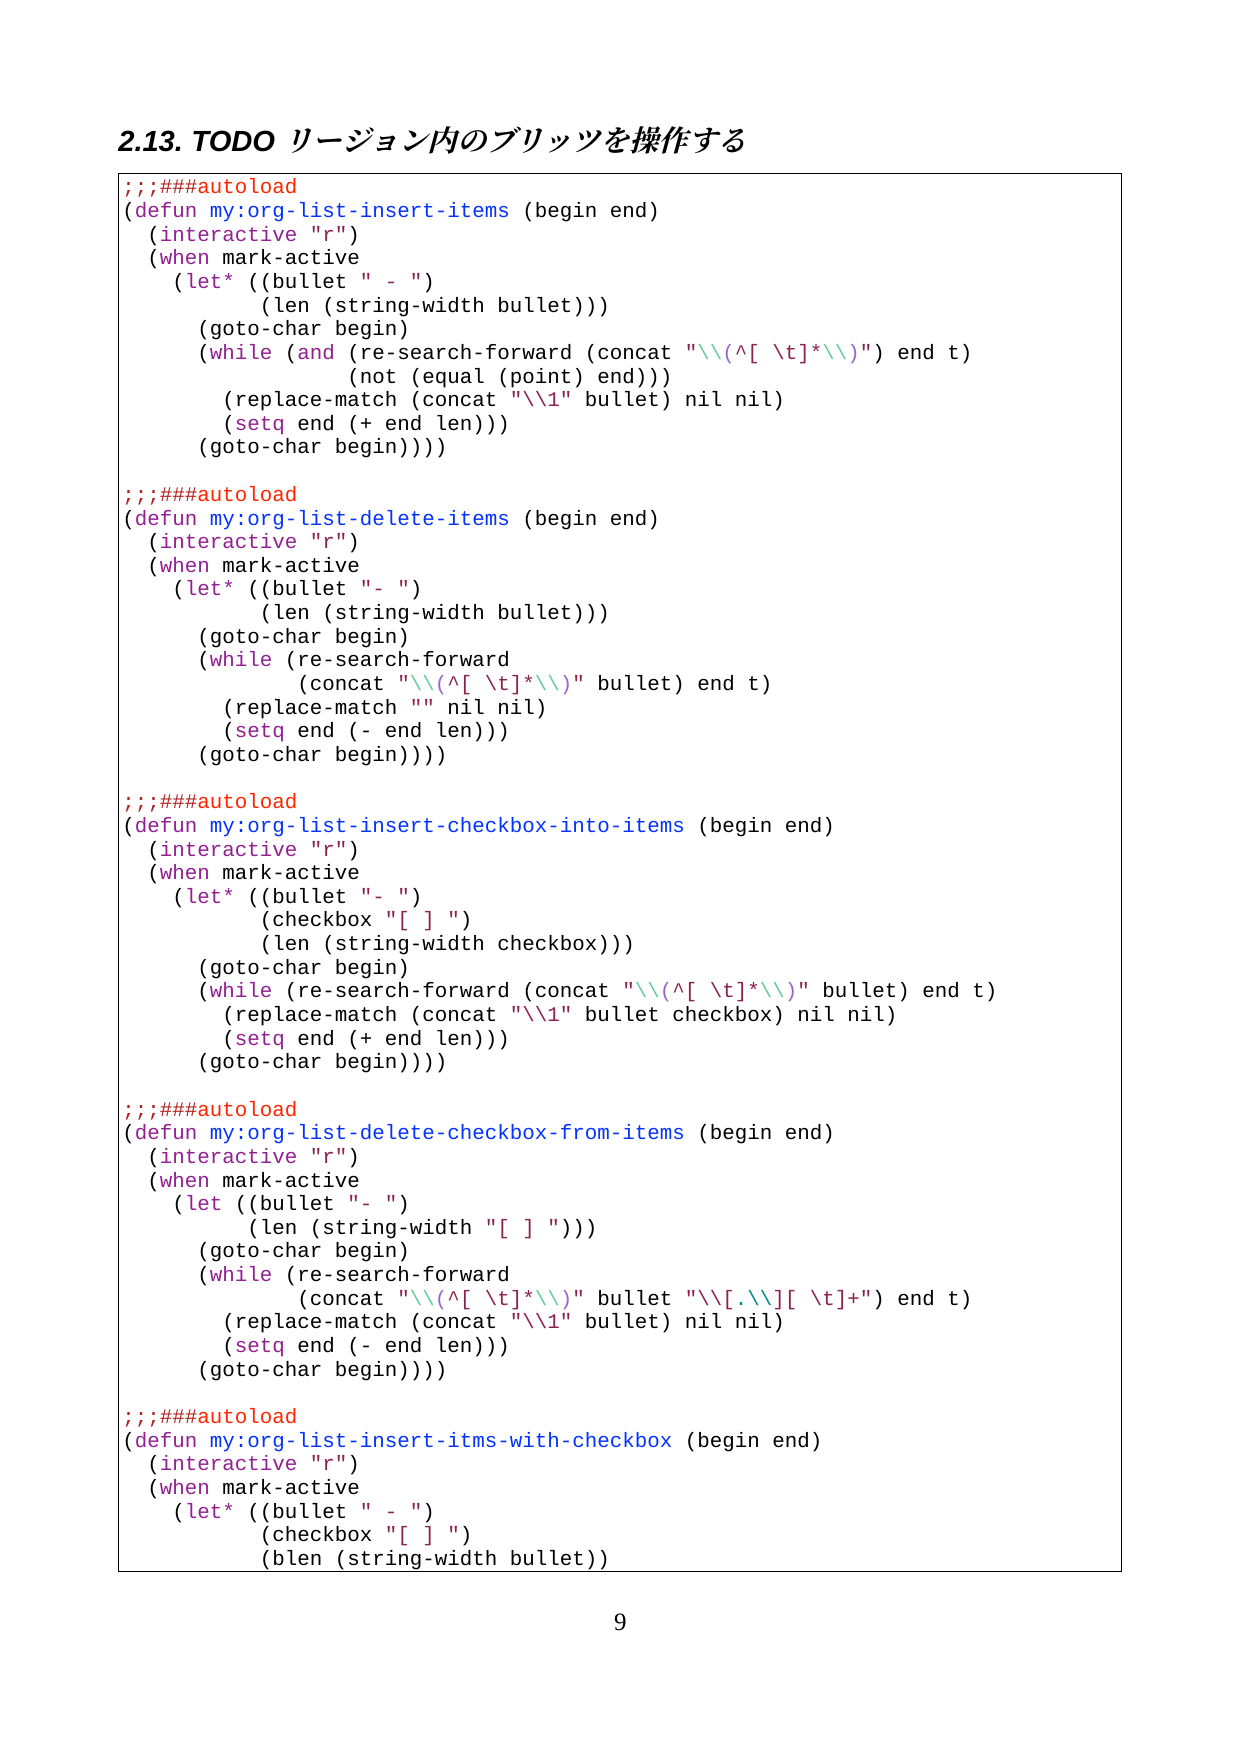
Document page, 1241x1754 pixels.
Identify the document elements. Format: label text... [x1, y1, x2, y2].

text ;;;###autoload [119, 480, 1121, 503]
text (setq end (- end len))) [119, 1331, 1121, 1355]
text (goto-char begin)))) [119, 740, 1121, 764]
text (concat "\\(^[ \t]*\\)" bullet) end t) [119, 669, 1121, 693]
text (while (re-search-forward (concat "\\(^[ \t]*\\)" bullet) end t) [119, 976, 1121, 1000]
text (let* ((bullet " - ") [119, 267, 1121, 291]
text (replace-match (concat "\\1" bullet) nil nil) [119, 1307, 1121, 1331]
text (goto-char begin) [119, 1237, 1121, 1260]
text (defun my:org-list-insert-checkbox-into-items (begin end) [119, 811, 1121, 834]
text (let* ((bullet " - ") [119, 1497, 1121, 1520]
text (when mark-active [119, 858, 1121, 882]
text (goto-char begin) [119, 953, 1121, 976]
text (interactive "r") [119, 1142, 1121, 1166]
text (while (re-search-forward [119, 645, 1121, 669]
text (while (and (re-search-forward (concat "\\(^[ \t]*\\)") end t) [119, 338, 1121, 362]
text (interactive "r") [119, 1449, 1121, 1473]
text (setq end (+ end len))) [119, 409, 1121, 433]
text (not (equal (point) end))) [119, 362, 1121, 385]
text (when mark-active [119, 551, 1121, 574]
text (replace-match "" nil nil) [119, 693, 1121, 716]
text (len (string-width bullet))) [119, 291, 1121, 314]
text (when mark-active [119, 1166, 1121, 1189]
text (goto-char begin)))) [119, 1047, 1121, 1071]
text (setq end (- end len))) [119, 716, 1121, 740]
text (let* ((bullet "- ") [119, 574, 1121, 598]
text (checkbox "[ ] ") [119, 1520, 1121, 1544]
text (replace-match (concat "\\1" bullet) nil nil) [119, 385, 1121, 409]
text (len (string-width checkbox))) [119, 929, 1121, 953]
text (when mark-active [119, 243, 1121, 267]
text ;;;###autoload [119, 174, 1121, 196]
text (concat "\\(^[ \t]*\\)" bullet "\\[.\\][ \t]+") end t) [119, 1284, 1121, 1307]
subtitle TODO リージョン内のブリッツを操作する [118, 118, 1122, 160]
text (goto-char begin) [119, 622, 1121, 645]
text (defun my:org-list-insert-items (begin end) [119, 196, 1121, 220]
text (while (re-search-forward [119, 1260, 1121, 1284]
text ;;;###autoload [119, 1095, 1121, 1118]
text (defun my:org-list-delete-items (begin end) [119, 503, 1121, 527]
text (goto-char begin) [119, 314, 1121, 338]
text (checkbox "[ ] ") [119, 906, 1121, 929]
text (let ((bullet "- ") [119, 1189, 1121, 1213]
text (defun my:org-list-insert-itms-with-checkbox (begin end) [119, 1426, 1121, 1449]
text (len (string-width bullet))) [119, 598, 1121, 622]
text (replace-match (concat "\\1" bullet checkbox) nil nil) [119, 1000, 1121, 1024]
text (blen (string-width bullet)) [119, 1544, 1121, 1571]
text (interactive "r") [119, 834, 1121, 858]
text (setq end (+ end len))) [119, 1024, 1121, 1047]
text (goto-char begin)))) [119, 433, 1121, 456]
text (goto-char begin)))) [119, 1355, 1121, 1378]
text ;;;###autoload [119, 787, 1121, 811]
text (defun my:org-list-delete-checkbox-from-items (begin end) [119, 1118, 1121, 1142]
text (len (string-width "[ ] "))) [119, 1213, 1121, 1237]
text (interactive "r") [119, 527, 1121, 551]
text ;;;###autoload [119, 1402, 1121, 1426]
text (let* ((bullet "- ") [119, 882, 1121, 906]
text (when mark-active [119, 1473, 1121, 1497]
text (interactive "r") [119, 220, 1121, 243]
